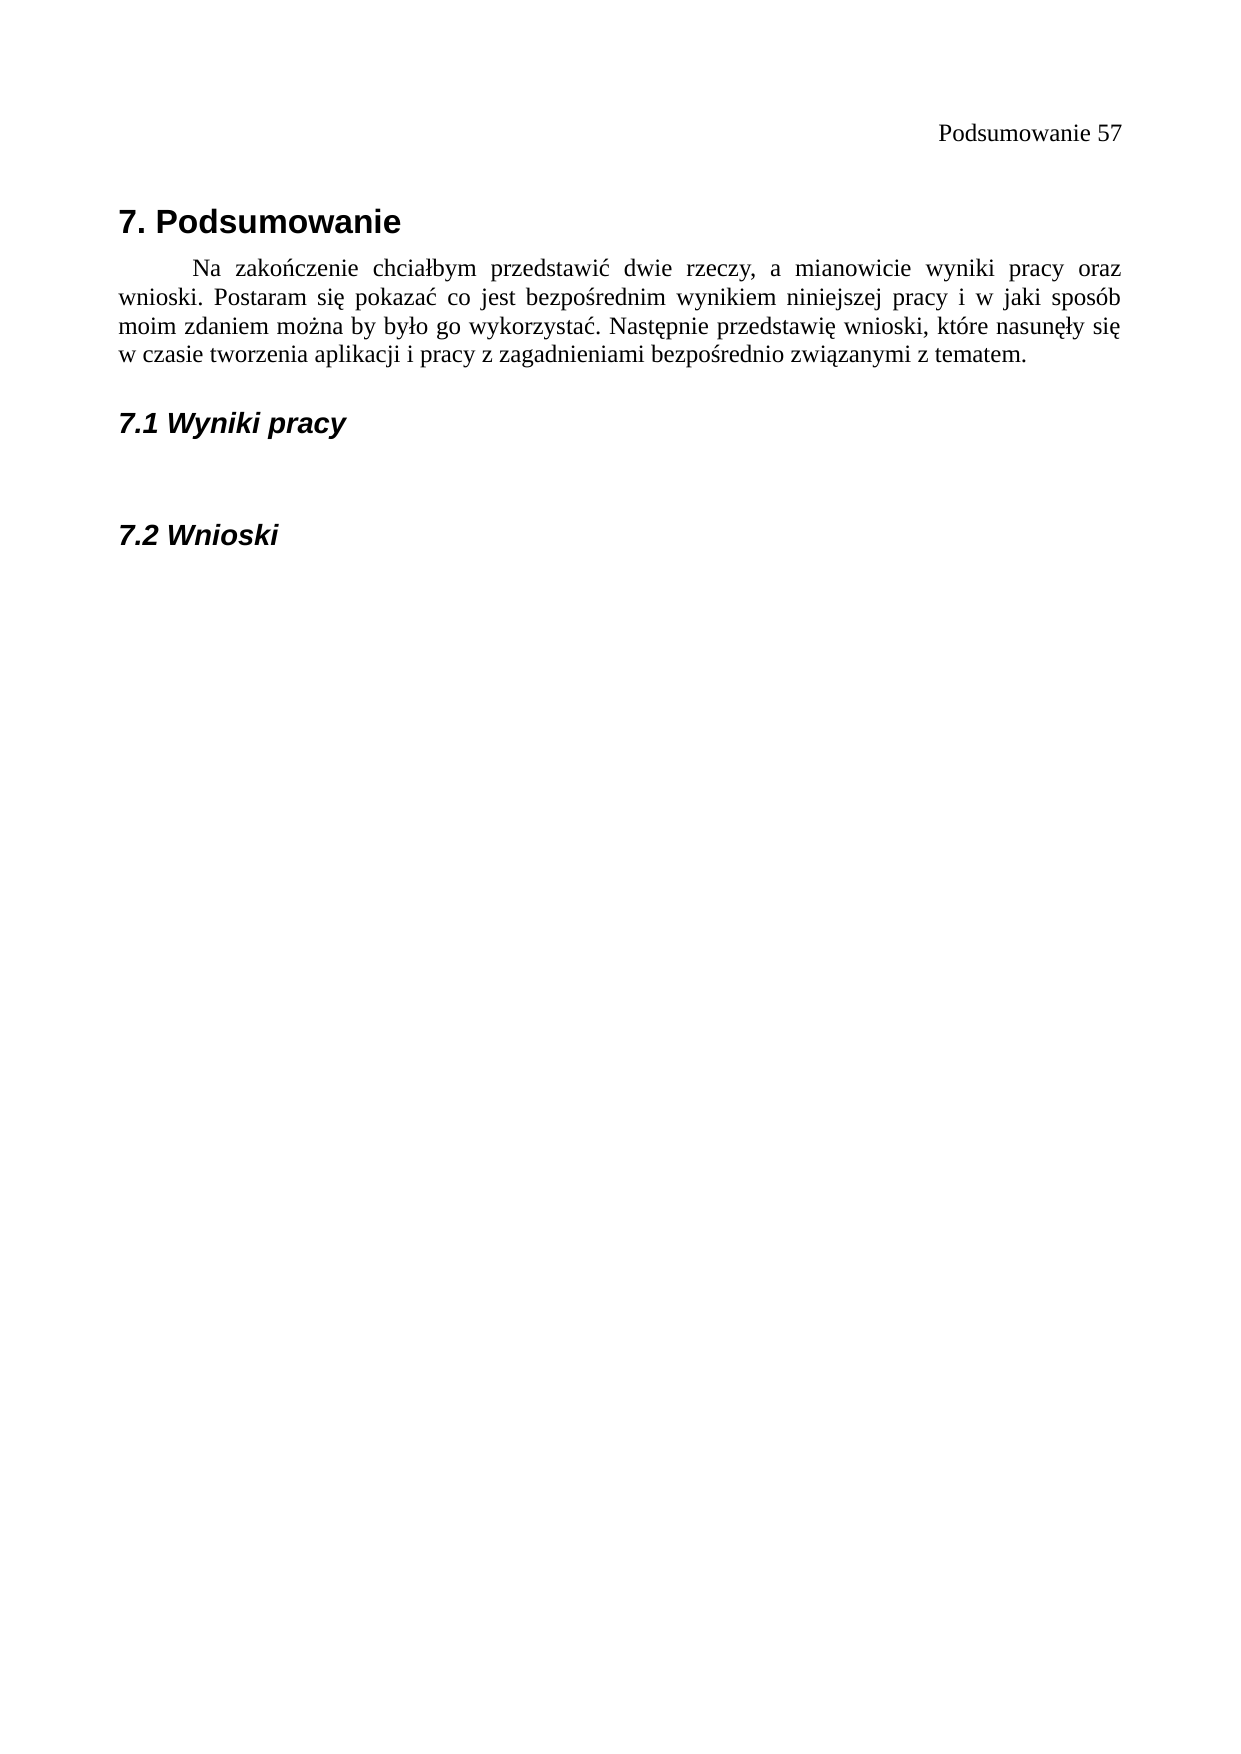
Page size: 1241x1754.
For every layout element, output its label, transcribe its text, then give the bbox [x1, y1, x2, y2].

subtitle 7.2 Wnioski [118, 518, 1122, 552]
subtitle 7. Podsumowanie [118, 202, 1122, 241]
text Na zakończenie chciałbym przedstawić dwie rzeczy, a mianowicie wyniki pracy oraz wnioski. Postaram się pokazać co jest bezpośrednim wynikiem niniejszej pracy i w jaki sposób moim zdaniem można by było go wykorzystać. Następnie przedstawię wnioski, które nasunęły się w czasie tworzenia aplikacji i pracy z zagadnieniami bezpośrednio związanymi z tematem. [118, 253, 1122, 368]
subtitle 7.1 Wyniki pracy [118, 406, 1122, 439]
